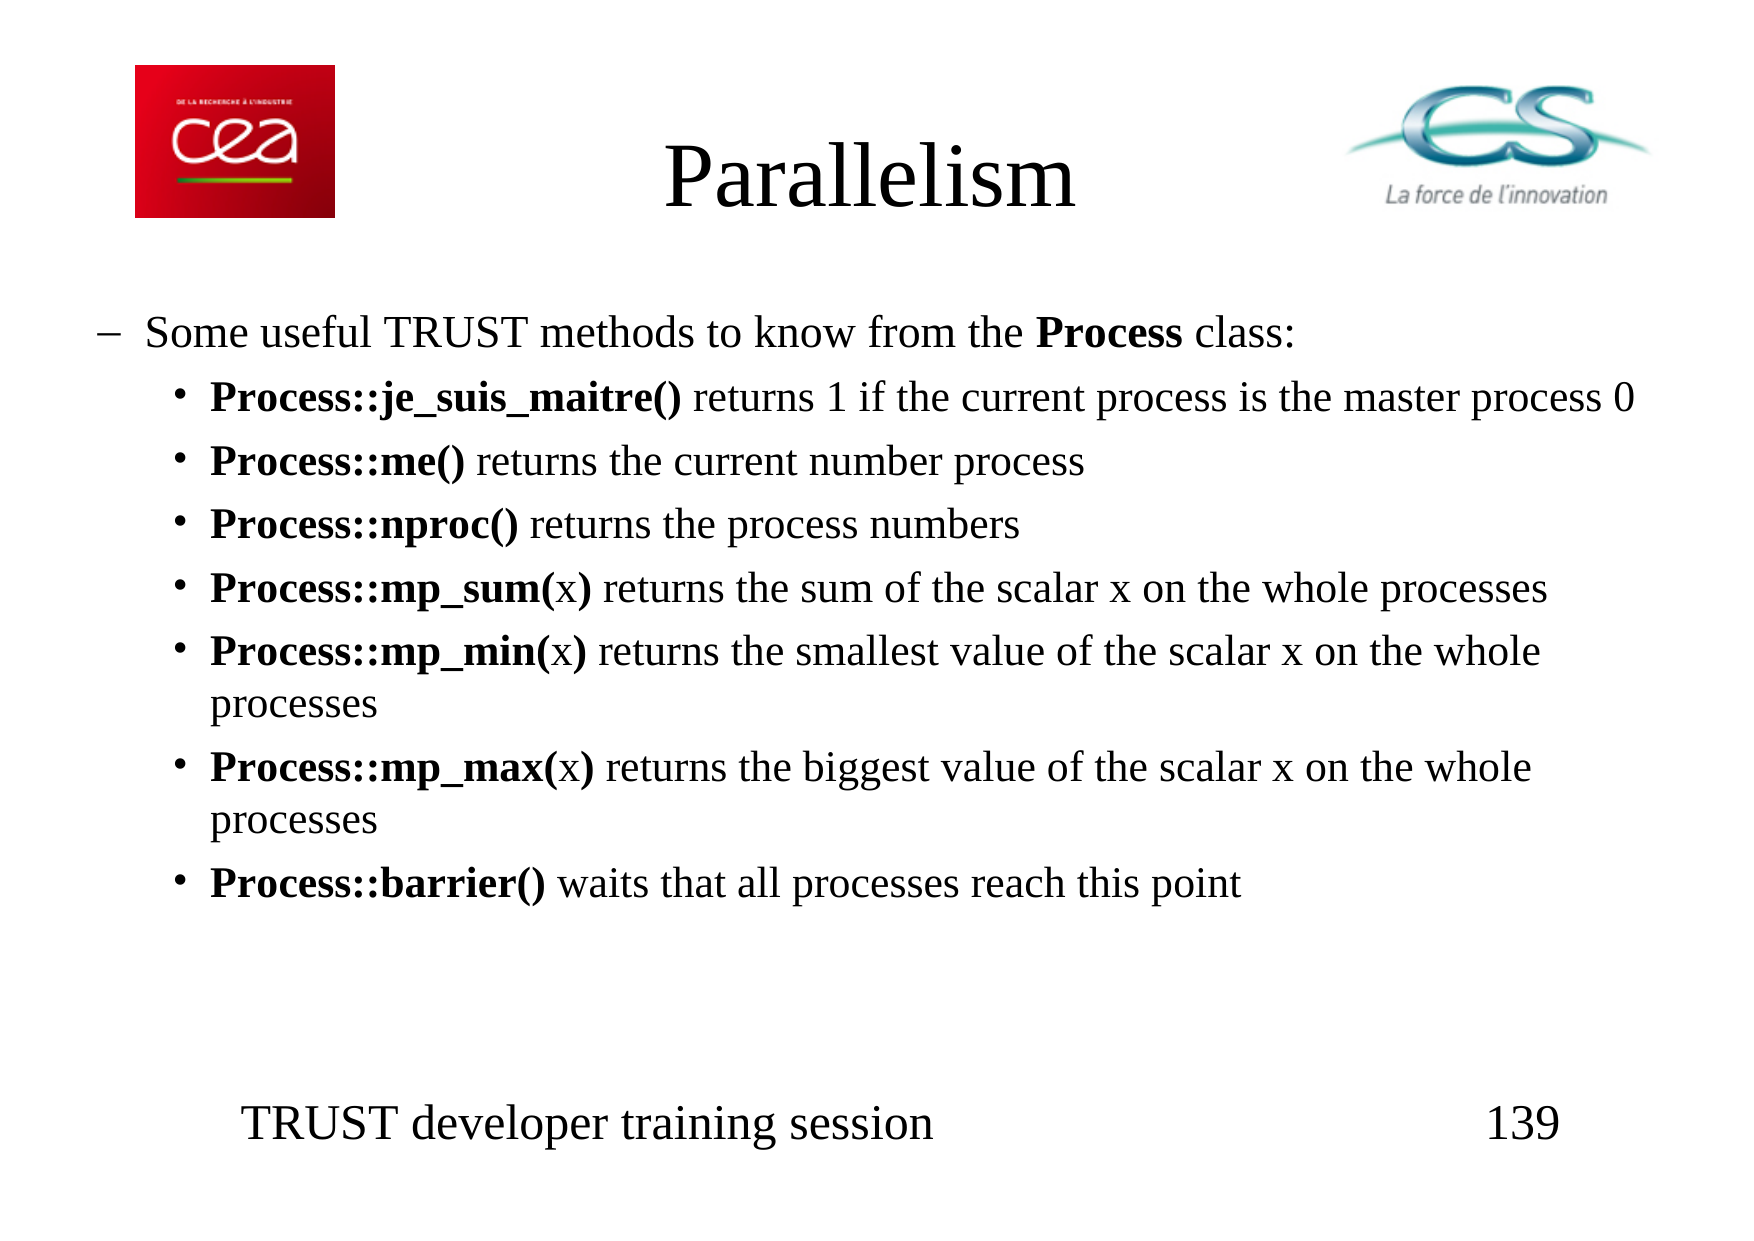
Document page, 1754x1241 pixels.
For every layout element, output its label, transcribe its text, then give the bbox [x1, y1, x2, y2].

picture [1546, 73, 1662, 218]
picture [135, 65, 195, 218]
text_box Some useful TRUST methods to know from the Process class: Process::je_suis_maitre() returns 1 if the current process is the master process 0 Process::me() returns the current number process Process::nproc() returns the process numbers Process::mp_sum(x) returns the sum of the scalar x on the whole processes Process::mp_min(x) returns the smallest value of the scalar x on the whole processes Process::mp_max(x) returns the biggest value of the scalar x on the whole processes Process::barrier() waits that all processes reach this point [7, 294, 1678, 1104]
title Parallelism [195, 44, 1546, 294]
